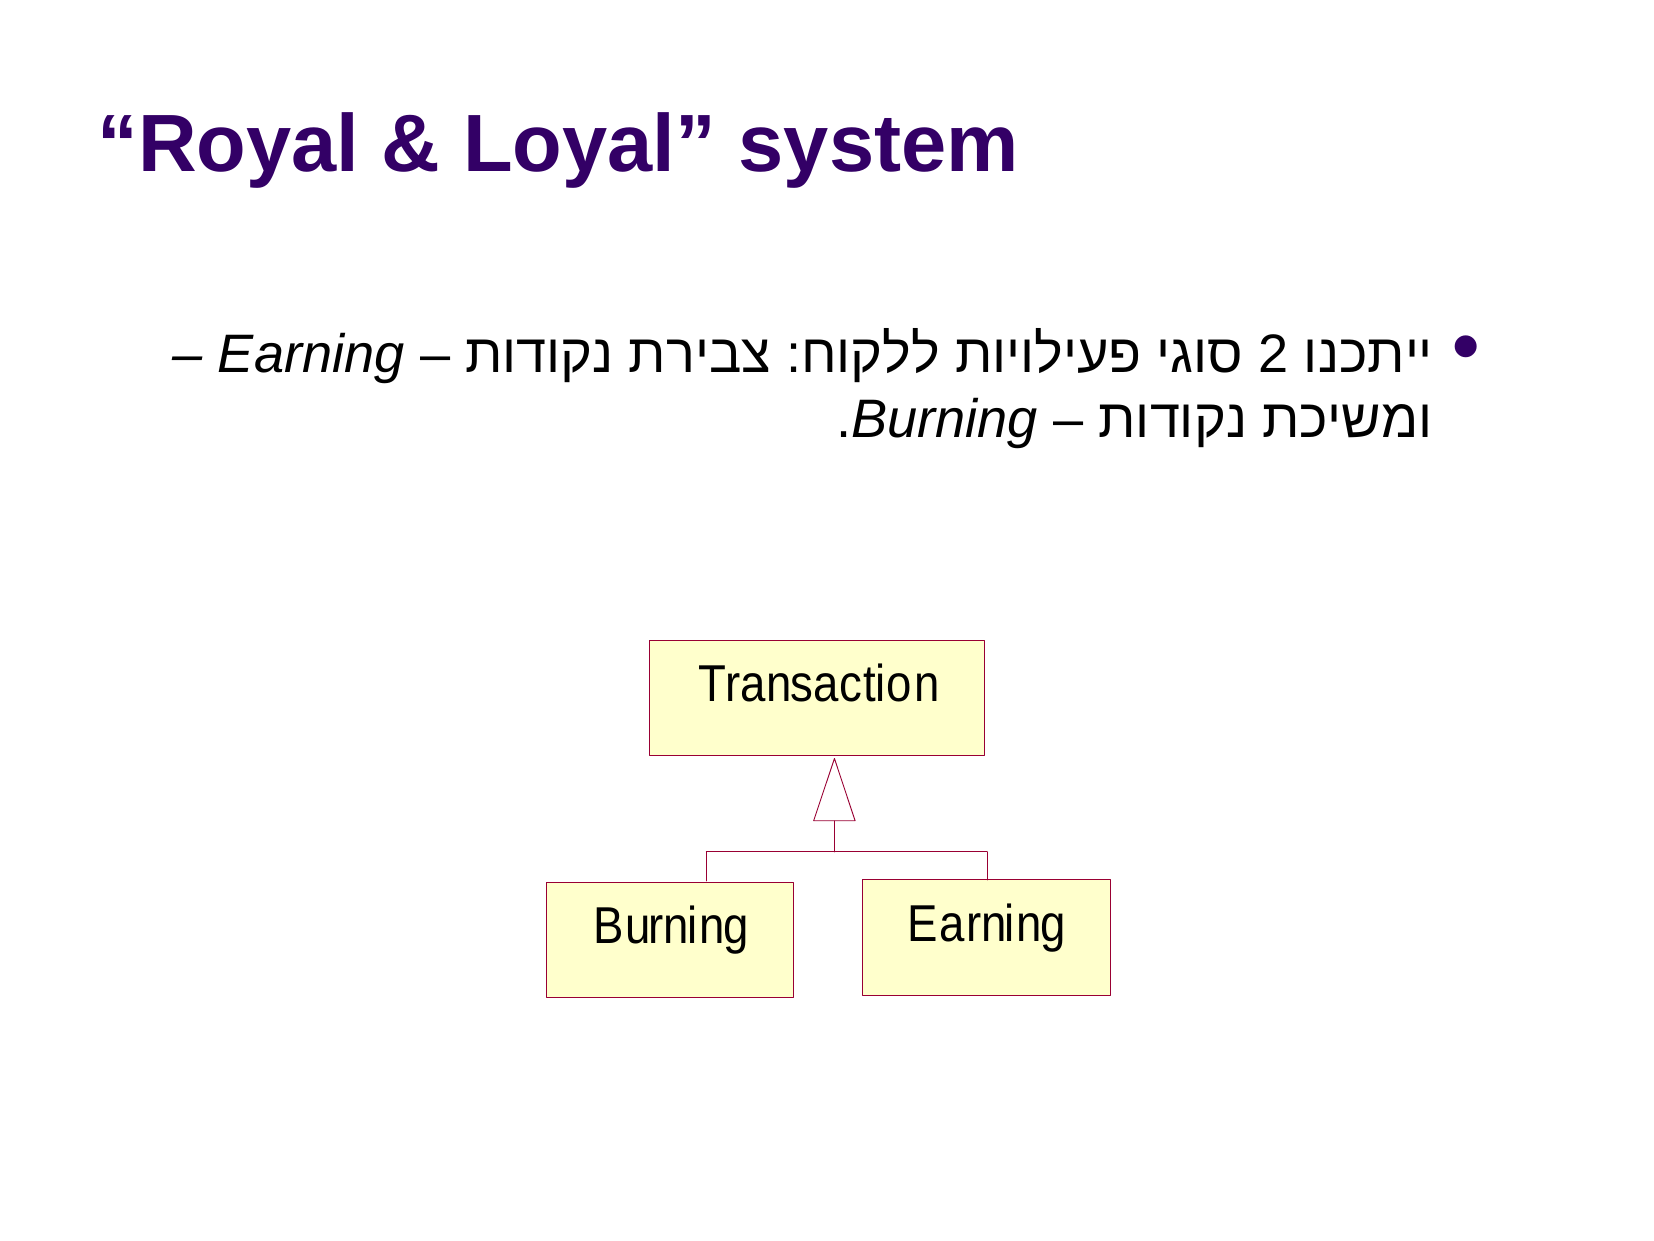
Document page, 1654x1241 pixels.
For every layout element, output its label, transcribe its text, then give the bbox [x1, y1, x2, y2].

title “Royal & Loyal” system [82, 22, 1447, 257]
list ייתכנו 2 סוגי פעילויות ללקוח: צבירת נקודות – Earning – ומשיכת נקודות – Burning. [82, 310, 1505, 535]
picture [514, 622, 1147, 1031]
